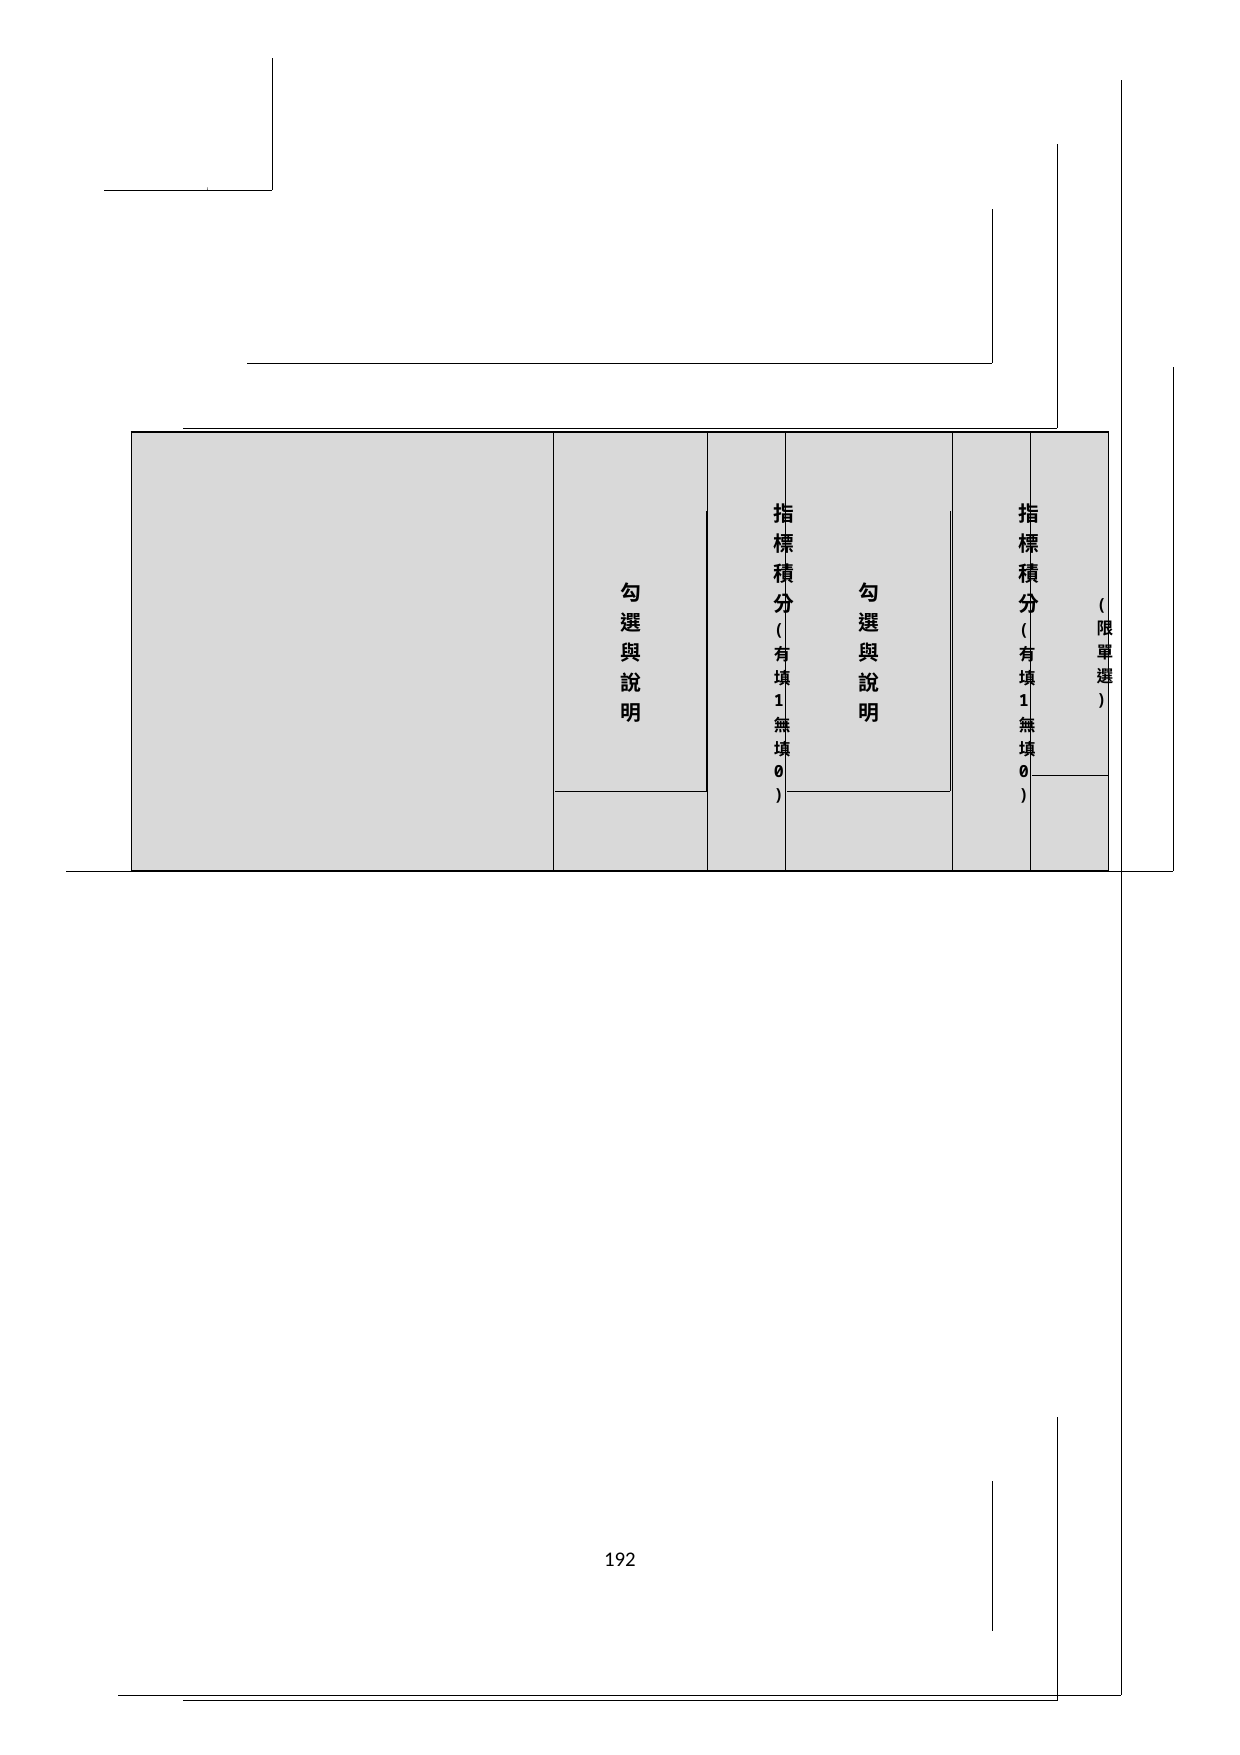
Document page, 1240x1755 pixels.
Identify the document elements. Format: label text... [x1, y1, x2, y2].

table_cell 指標積分 (有填1 無填0) [708, 433, 785, 870]
table_cell [132, 433, 553, 870]
table_cell 應用情境 (限單選) [1031, 433, 1108, 870]
table_cell 指標積分 (有填1 無填0) [953, 433, 1030, 870]
table_cell 勾選與說明 [554, 433, 707, 870]
table_cell 勾選與說明 [786, 433, 952, 870]
